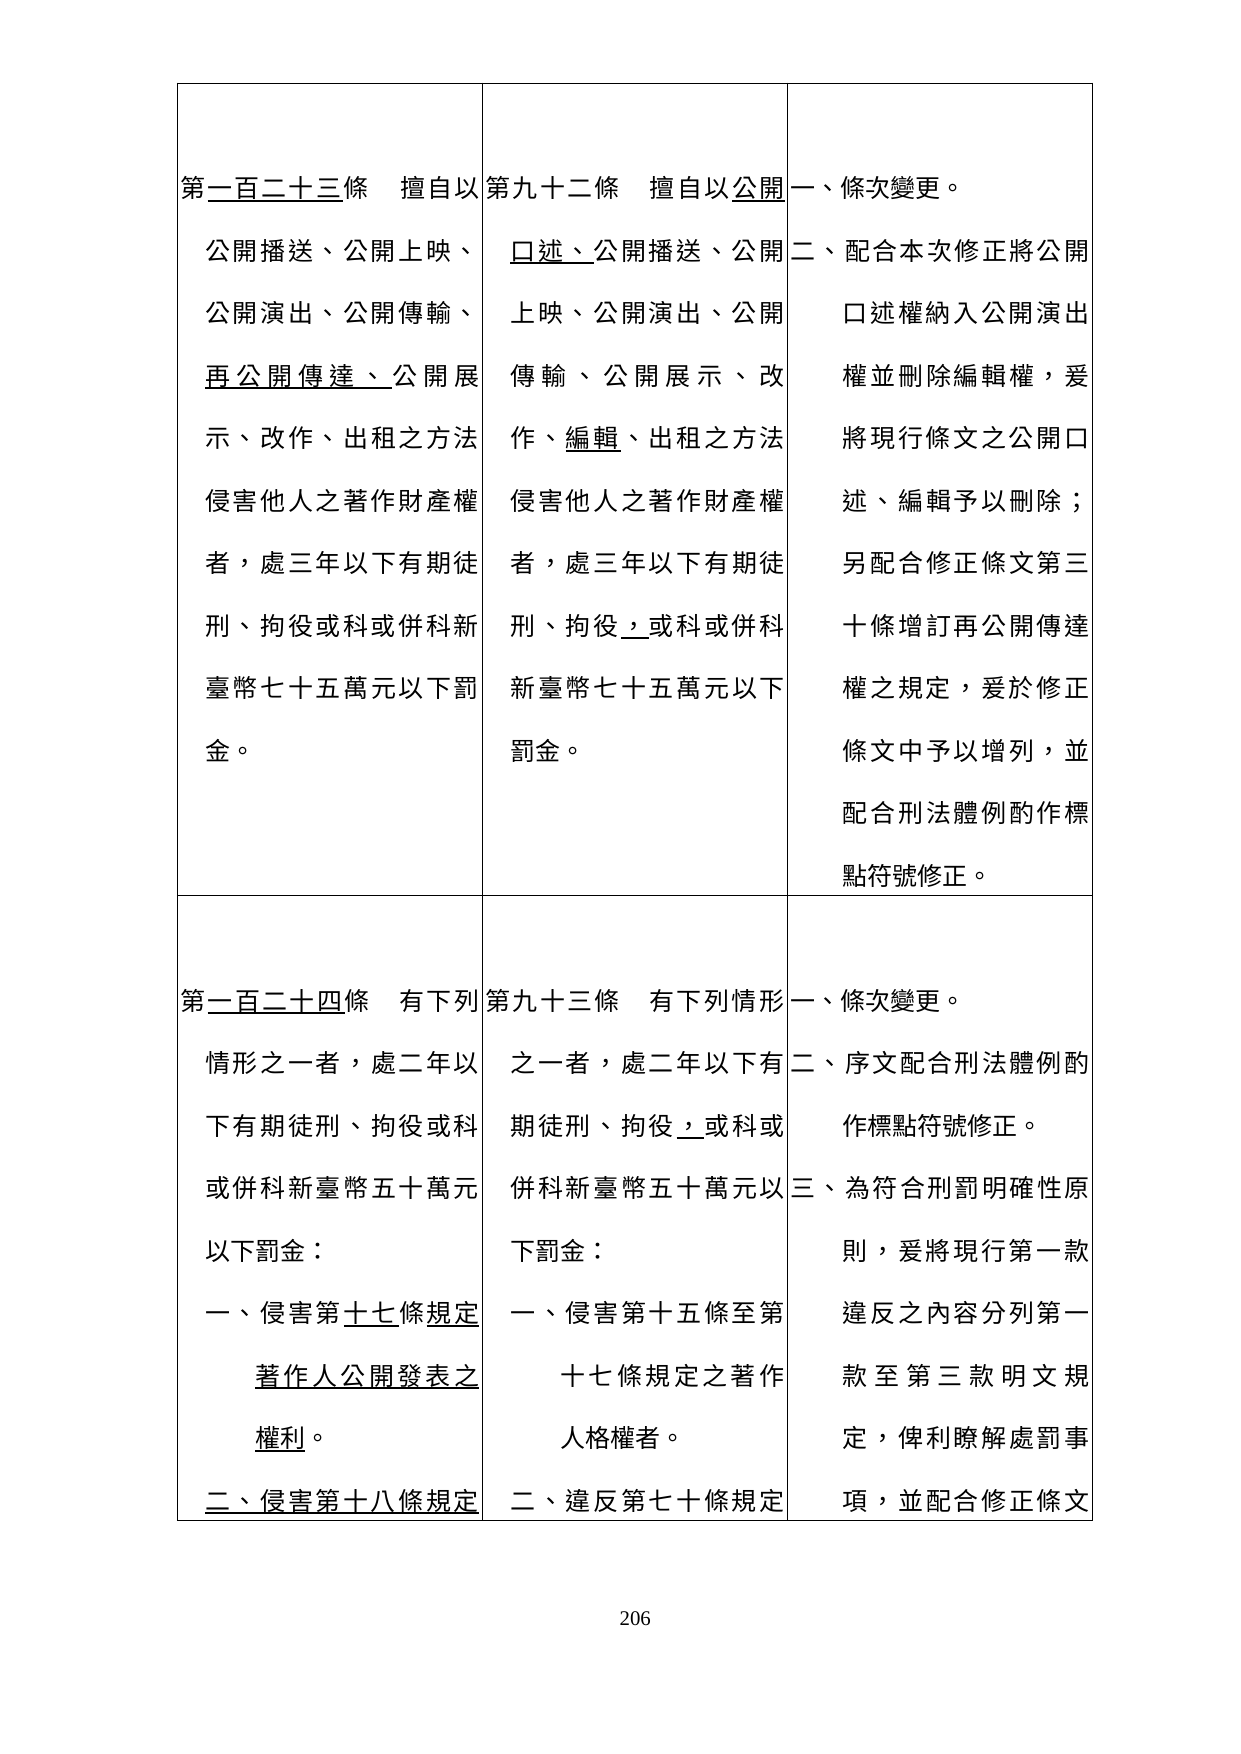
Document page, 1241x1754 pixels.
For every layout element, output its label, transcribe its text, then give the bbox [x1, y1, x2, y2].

table_cell 第一百二十三條 擅自以公開播送、公開上映、公開演出、公開傳輸、再公開傳達、公開展示、改作、出租之方法侵害他人之著作財產權者，處三年以下有期徒刑、拘役或科或併科新臺幣七十五萬元以下罰金。 [178, 84, 482, 895]
table_cell 一、條次變更。 二、序文配合刑法體例酌作標點符號修正。 三、為符合刑罰明確性原則，爰將現行第一款違反之內容分列第一款至第三款明文規定，俾利瞭解處罰事項，並配合修正條文 [788, 896, 1092, 1520]
table_cell 第一百二十四條 有下列情形之一者，處二年以下有期徒刑、拘役或科或併科新臺幣五十萬元以下罰金： 一、侵害第十七條規定著作人公開發表之權利。 二、侵害第十八條規定 [178, 896, 482, 1520]
table_cell 一、條次變更。 二、配合本次修正將公開口述權納入公開演出權並刪除編輯權，爰將現行條文之公開口述、編輯予以刪除；另配合修正條文第三十條增訂再公開傳達權之規定，爰於修正條文中予以增列，並配合刑法體例酌作標點符號修正。 [788, 84, 1092, 895]
table_cell 第九十三條 有下列情形之一者，處二年以下有期徒刑、拘役，或科或併科新臺幣五十萬元以下罰金： 一、侵害第十五條至第十七條規定之著作人格權者。 二、違反第七十條規定 [483, 896, 787, 1520]
table_cell 第九十二條 擅自以公開口述、公開播送、公開上映、公開演出、公開傳輸、公開展示、改作、編輯、出租之方法侵害他人之著作財產權者，處三年以下有期徒刑、拘役，或科或併科新臺幣七十五萬元以下罰金。 [483, 84, 787, 895]
